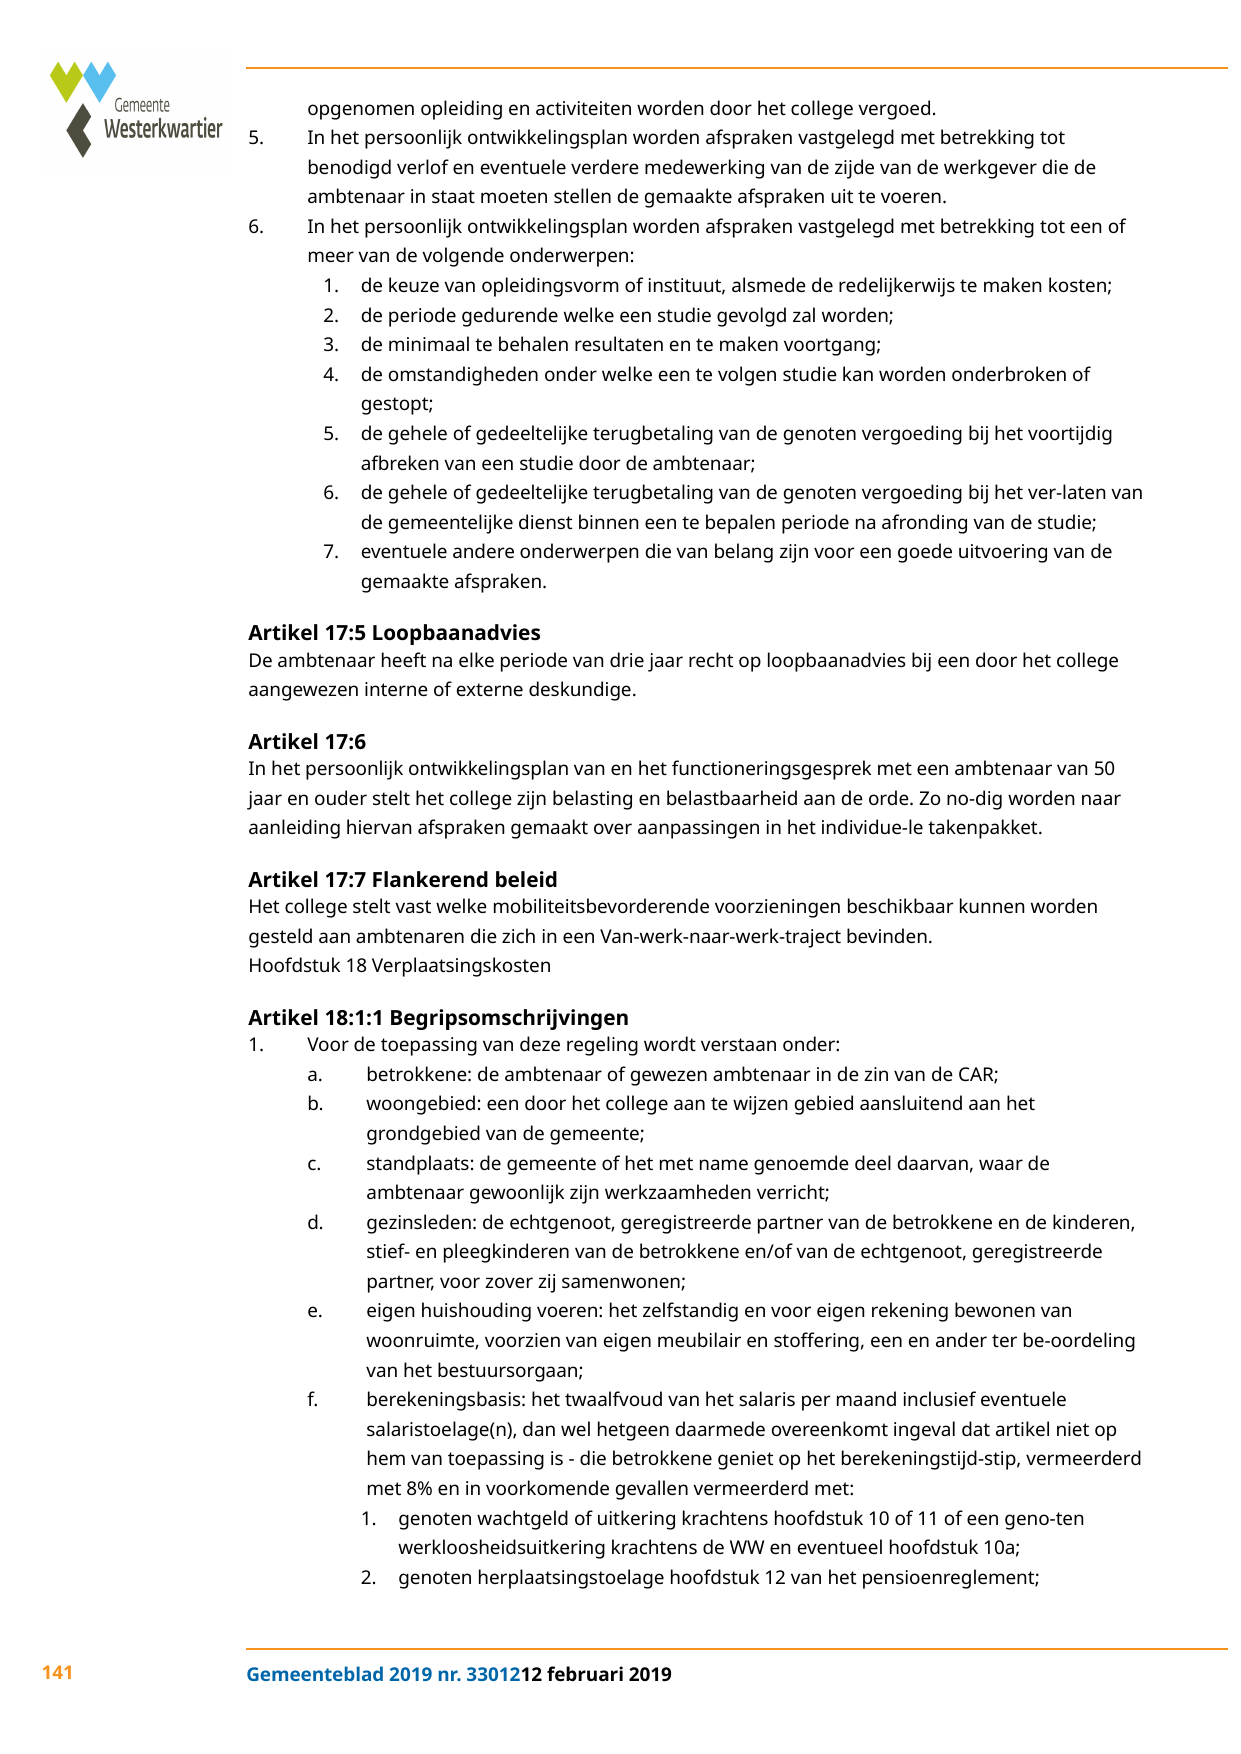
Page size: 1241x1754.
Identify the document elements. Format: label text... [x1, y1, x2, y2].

list de keuze van opleidingsvorm of instituut, alsmede de redelijkerwijs te maken kosten; [323, 272, 1152, 298]
list de omstandigheden onder welke een te volgen studie kan worden onderbroken of gestopt; [323, 361, 1152, 416]
list de gehele of gedeeltelijke terugbetaling van de genoten vergoeding bij het ver-laten van de gemeentelijke dienst binnen een te bepalen periode na afronding van de studie; [323, 479, 1152, 535]
list eventuele andere onderwerpen die van belang zijn voor een goede uitvoering van de gemaakte afspraken. [323, 538, 1152, 594]
text De ambtenaar heeft na elke periode van drie jaar recht op loopbaanadvies bij een door het college aangewezen interne of externe deskundige. [248, 647, 1152, 702]
list standplaats: de gemeente of het met name genoemde deel daarvan, waar de ambtenaar gewoonlijk zijn werkzaamheden verricht; [307, 1150, 1152, 1205]
text In het persoonlijk ontwikkelingsplan van en het functioneringsgesprek met een ambtenaar van 50 jaar en ouder stelt het college zijn belasting en belastbaarheid aan de orde. Zo no-dig worden naar aanleiding hiervan afspraken gemaakt over aanpassingen in het individue-le takenpakket. [248, 755, 1152, 840]
list betrokkene: de ambtenaar of gewezen ambtenaar in de zin van de CAR; [307, 1061, 1152, 1087]
text Het college stelt vast welke mobiliteitsbevorderende voorzieningen beschikbaar kunnen worden gesteld aan ambtenaren die zich in een Van-werk-naar-werk-traject bevinden. [248, 893, 1152, 949]
text Artikel 18:1:1 Begripsomschrijvingen [248, 1003, 1152, 1031]
text Artikel 17:6 [248, 727, 1152, 755]
list genoten herplaatsingstoelage hoofdstuk 12 van het pensioenreglement; [361, 1564, 1152, 1590]
list woongebied: een door het college aan te wijzen gebied aansluitend aan het grondgebied van de gemeente; [307, 1091, 1152, 1146]
list de minimaal te behalen resultaten en te maken voortgang; [323, 331, 1152, 357]
list eigen huishouding voeren: het zelfstandig en voor eigen rekening bewonen van woonruimte, voorzien van eigen meubilair en stoffering, een en ander ter be-oordeling van het bestuursorgaan; [307, 1298, 1152, 1383]
list Voor de toepassing van deze regeling wordt verstaan onder: [248, 1031, 1152, 1057]
list de periode gedurende welke een studie gevolgd zal worden; [323, 302, 1152, 328]
text Artikel 17:7 Flankerend beleid [248, 865, 1152, 893]
list gezinsleden: de echtgenoot, geregistreerde partner van de betrokkene en de kinderen, stief- en pleegkinderen van de betrokkene en/of van de echtgenoot, geregistreerde partner, voor zover zij samenwonen; [307, 1209, 1152, 1294]
list In het persoonlijk ontwikkelingsplan worden afspraken vastgelegd met betrekking tot benodigd verlof en eventuele verdere medewerking van de zijde van de werkgever die de ambtenaar in staat moeten stellen de gemaakte afspraken uit te voeren. [248, 124, 1152, 209]
list de gehele of gedeeltelijke terugbetaling van de genoten vergoeding bij het voortijdig afbreken van een studie door de ambtenaar; [323, 420, 1152, 476]
list opgenomen opleiding en activiteiten worden door het college vergoed. [248, 95, 1152, 121]
text Artikel 17:5 Loopbaanadvies [248, 618, 1152, 647]
list In het persoonlijk ontwikkelingsplan worden afspraken vastgelegd met betrekking tot een of meer van de volgende onderwerpen: [248, 213, 1152, 268]
list genoten wachtgeld of uitkering krachtens hoofdstuk 10 of 11 of een geno-ten werkloosheidsuitkering krachtens de WW en eventueel hoofdstuk 10a; [361, 1505, 1152, 1560]
text Hoofdstuk 18 Verplaatsingskosten [248, 953, 1152, 978]
picture [41, 47, 231, 172]
list berekeningsbasis: het twaalfvoud van het salaris per maand inclusief eventuele salaristoelage(n), dan wel hetgeen daarmede overeenkomt ingeval dat artikel niet op hem van toepassing is - die betrokkene geniet op het berekeningstijd-stip, vermeerderd met 8% en in voorkomende gevallen vermeerderd met: [307, 1386, 1152, 1501]
